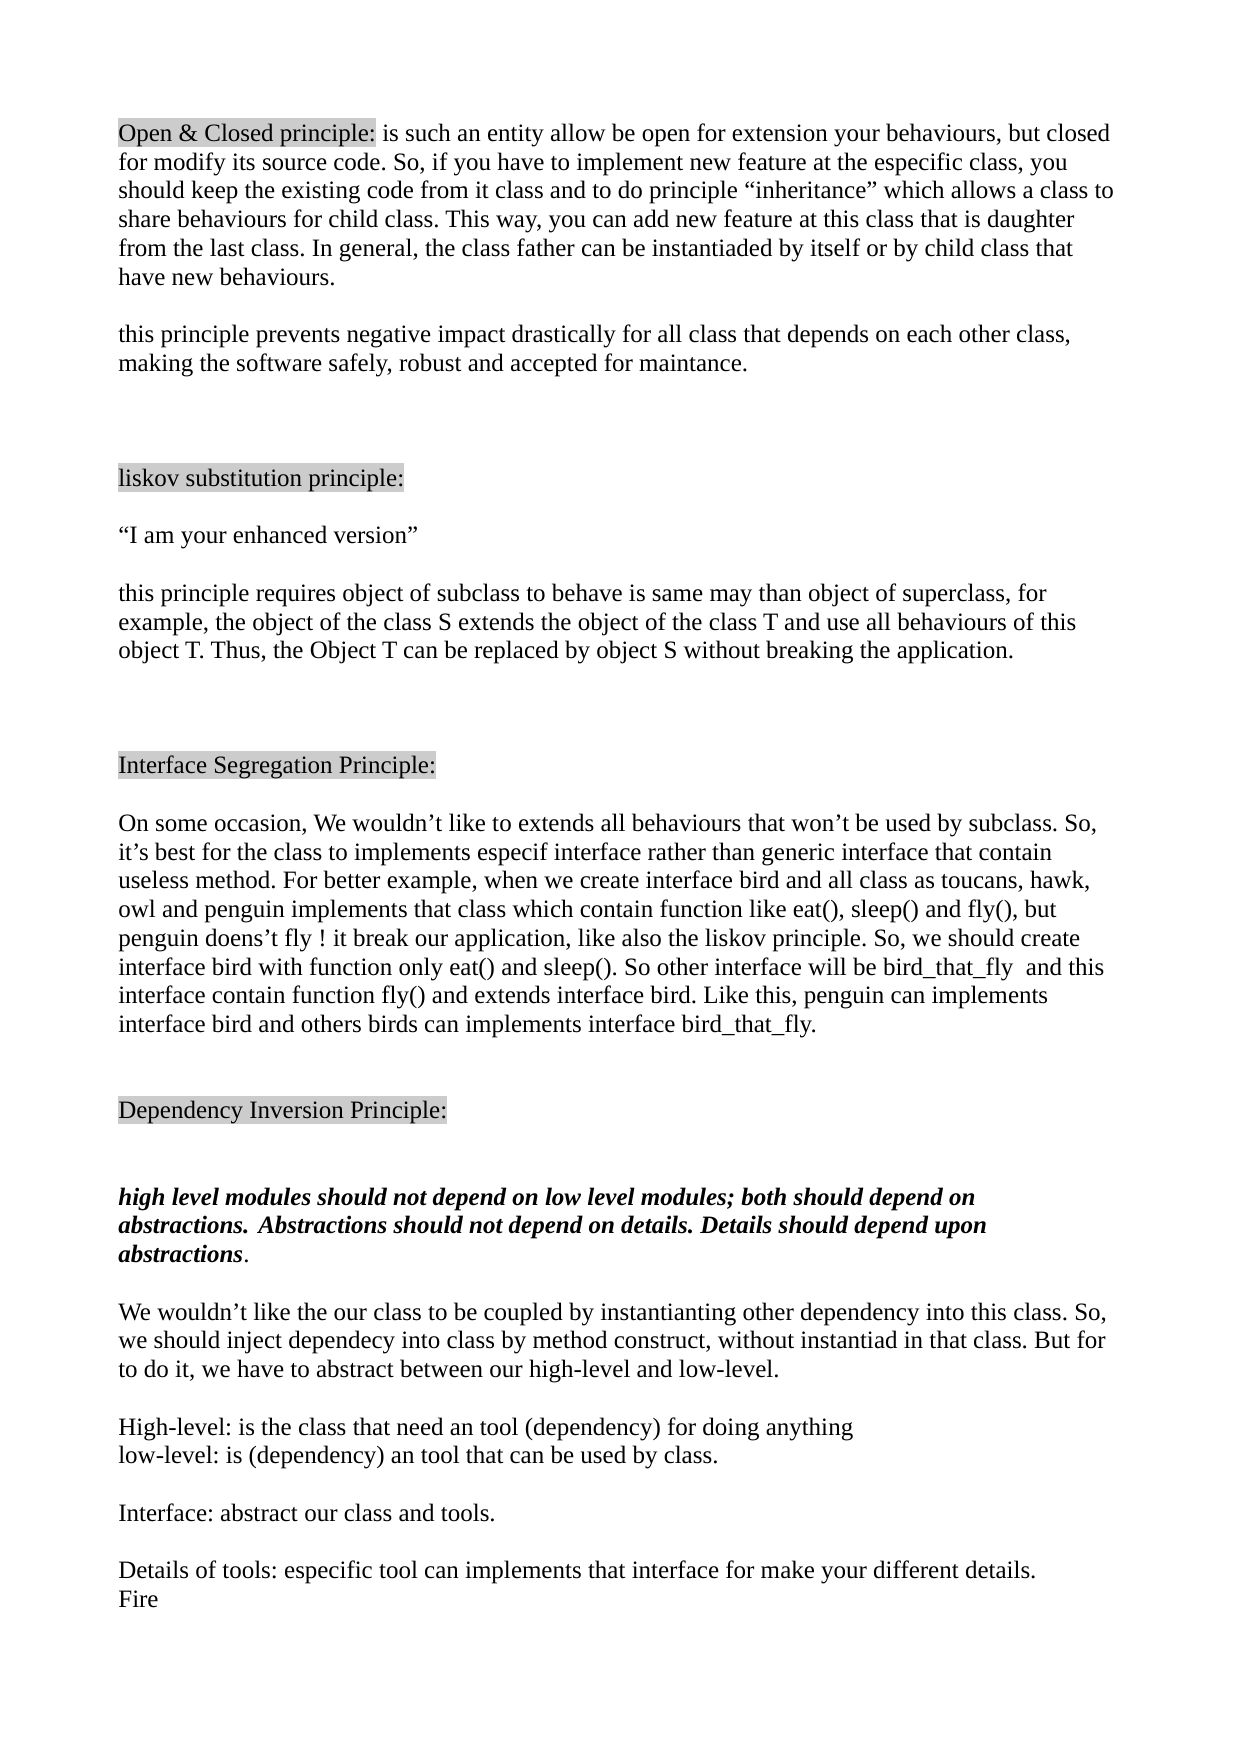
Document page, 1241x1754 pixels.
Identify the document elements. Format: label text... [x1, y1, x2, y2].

text this principle prevents negative impact drastically for all class that depends on each other class, making the software safely, robust and accepted for maintance. [118, 319, 1122, 377]
text On some occasion, We wouldn’t like to extends all behaviours that won’t be used by subclass. So, it’s best for the class to implements especif interface rather than generic interface that contain useless method. For better example, when we create interface bird and all class as toucans, hawk, owl and penguin implements that class which contain function like eat(), sleep() and fly(), but penguin doens’t fly ! it break our application, like also the liskov principle. So, we should create interface bird with function only eat() and sleep(). So other interface will be bird_that_fly and this interface contain function fly() and extends interface bird. Like this, penguin can implements interface bird and others birds can implements interface bird_that_fly. [118, 808, 1122, 1038]
text low-level: is (dependency) an tool that can be used by class. [118, 1441, 1122, 1469]
text liskov substitution principle: [118, 463, 1122, 492]
text “I am your enhanced version” [118, 521, 1122, 549]
text Details of tools: especific tool can implements that interface for make your different details. [118, 1556, 1122, 1584]
text Open & Closed principle: is such an entity allow be open for extension your behaviours, but closed for modify its source code. So, if you have to implement new feature at the especific class, you should keep the existing code from it class and to do principle “inheritance” which allows a class to share behaviours for child class. This way, you can add new feature at this class that is daughter from the last class. In general, the class father can be instantiaded by itself or by child class that have new behaviours. [118, 118, 1122, 291]
text Fire [118, 1584, 1122, 1613]
text We wouldn’t like the our class to be coupled by instantianting other dependency into this class. So, we should inject dependecy into class by method construct, without instantiad in that class. But for to do it, we have to abstract between our high-level and low-level. [118, 1297, 1122, 1383]
text this principle requires object of subclass to behave is same may than object of superclass, for example, the object of the class S extends the object of the class T and use all behaviours of this object T. Thus, the Object T can be replaced by object S without breaking the application. [118, 578, 1122, 664]
text Interface Segregation Principle: [118, 751, 1122, 779]
text Interface: abstract our class and tools. [118, 1498, 1122, 1527]
text Dependency Inversion Principle: [118, 1096, 1122, 1124]
text High-level: is the class that need an tool (dependency) for doing anything [118, 1412, 1122, 1441]
text high level modules should not depend on low level modules; both should depend on abstractions. Abstractions should not depend on details. Details should depend upon abstractions. [118, 1182, 1122, 1268]
